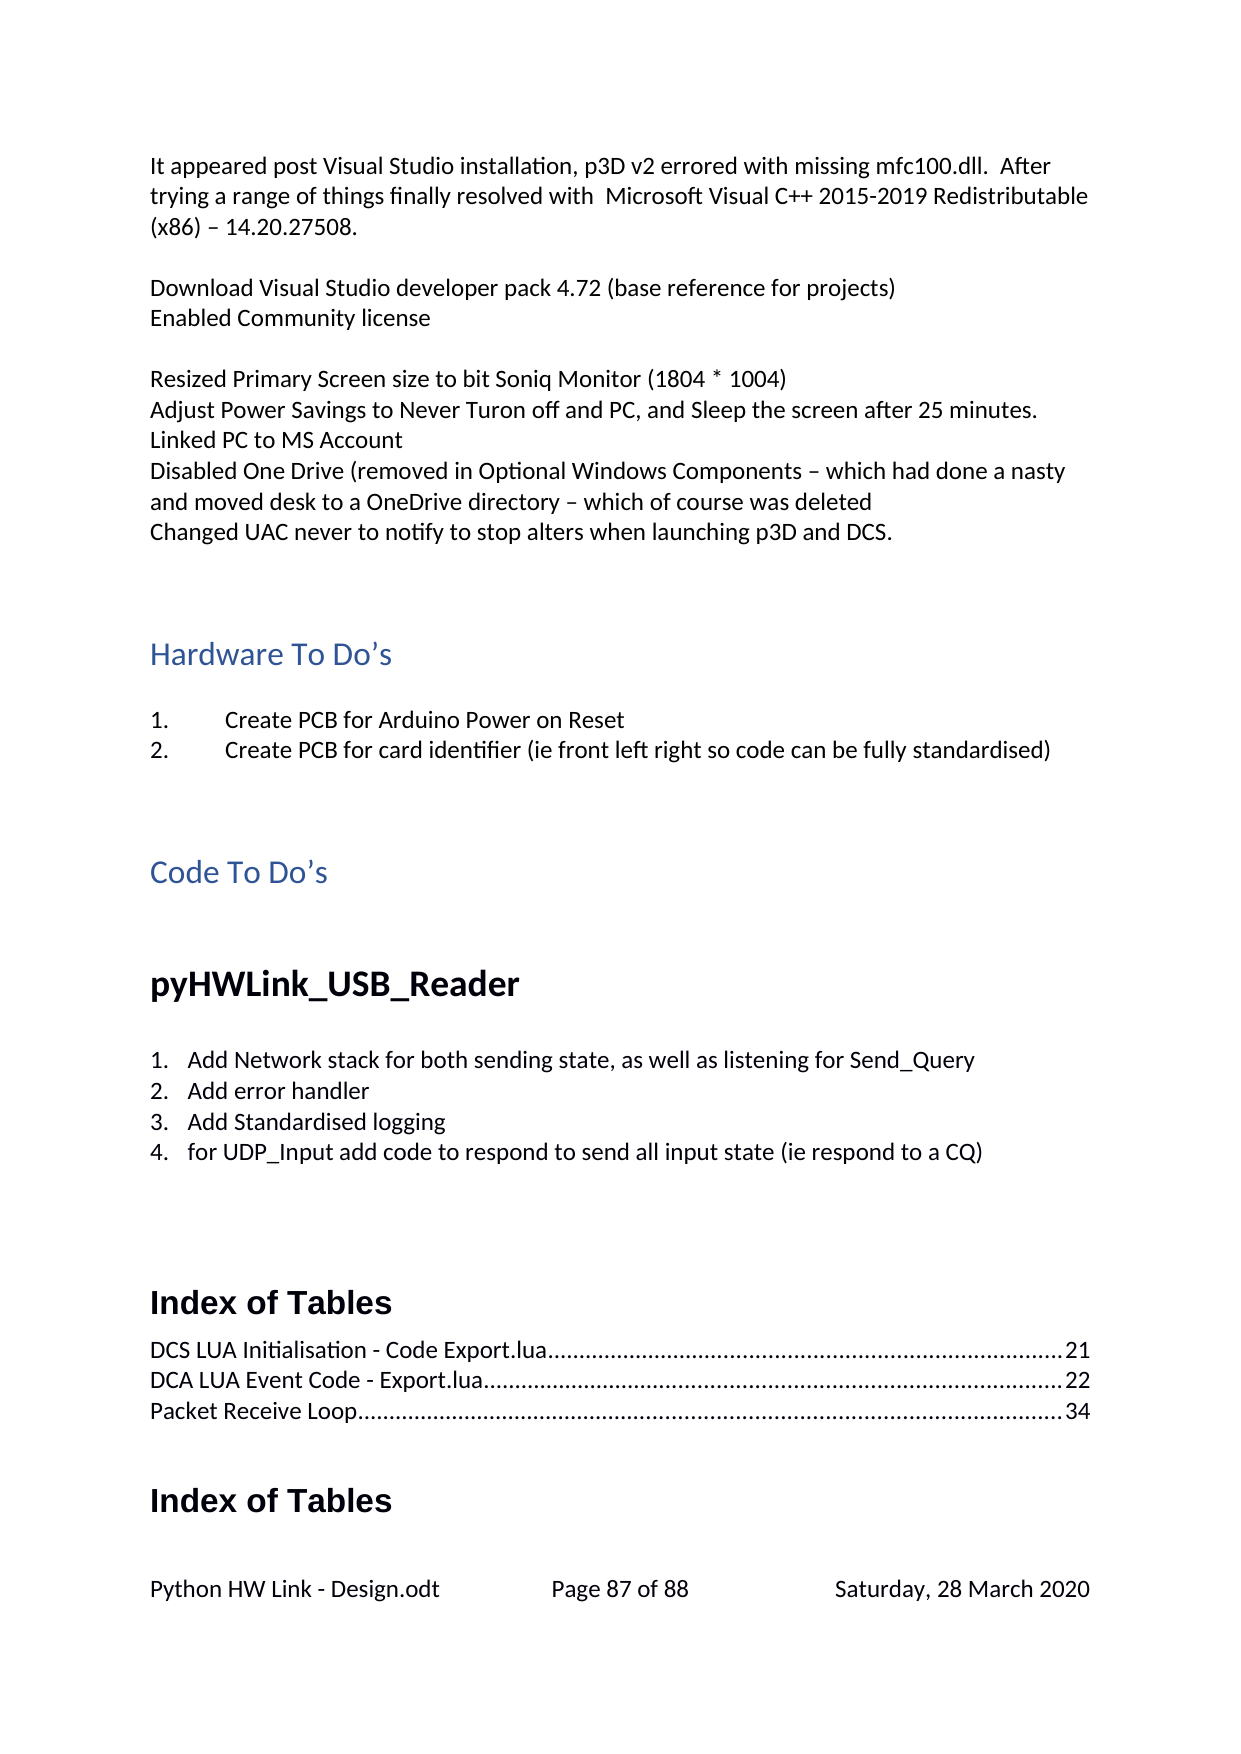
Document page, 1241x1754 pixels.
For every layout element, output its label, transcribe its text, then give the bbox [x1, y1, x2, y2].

subtitle Index of Tables [150, 1481, 1090, 1520]
text Linked PC to MS Account [150, 425, 1090, 455]
subtitle Code To Do’s [150, 851, 1090, 892]
list Add Network stack for both sending state, as well as listening for Send_Query [150, 1044, 1090, 1075]
text Changed UAC never to notify to stop alters when launching p3D and DCS. [150, 516, 1090, 547]
text DCS LUA Initialisation - Code Export.lua 21 [150, 1334, 1090, 1365]
text Adjust Power Savings to Never Turon off and PC, and Sleep the screen after 25 minutes. [150, 394, 1090, 425]
subtitle Index of Tables [150, 1283, 1090, 1322]
list Add Standardised logging [150, 1106, 1090, 1136]
text DCA LUA Event Code - Export.lua 22 [150, 1365, 1090, 1395]
list Create PCB for Arduino Power on Reset [150, 704, 1090, 734]
list Add error handler [150, 1075, 1090, 1106]
text Resized Primary Screen size to bit Soniq Monitor (1804 * 1004) [150, 364, 1090, 394]
subtitle pyHWLink_USB_Reader [150, 960, 1090, 1006]
text Packet Receive Loop 34 [150, 1395, 1090, 1426]
text Disabled One Drive (removed in Optional Windows Components – which had done a nasty and moved desk to a OneDrive directory – which of course was deleted [150, 455, 1090, 516]
text Enabled Community license [150, 303, 1090, 333]
text It appeared post Visual Studio installation, p3D v2 errored with missing mfc100.dll. After trying a range of things finally resolved with Microsoft Visual C++ 2015-2019 Redistributable (x86) – 14.20.27508. [150, 150, 1090, 242]
list for UDP_Input add code to respond to send all input state (ie respond to a CQ) [150, 1136, 1090, 1167]
subtitle Hardware To Do’s [150, 633, 1090, 673]
text Download Visual Studio developer pack 4.72 (base reference for projects) [150, 272, 1090, 303]
list Create PCB for card identifier (ie front left right so code can be fully standardised) [150, 734, 1090, 765]
